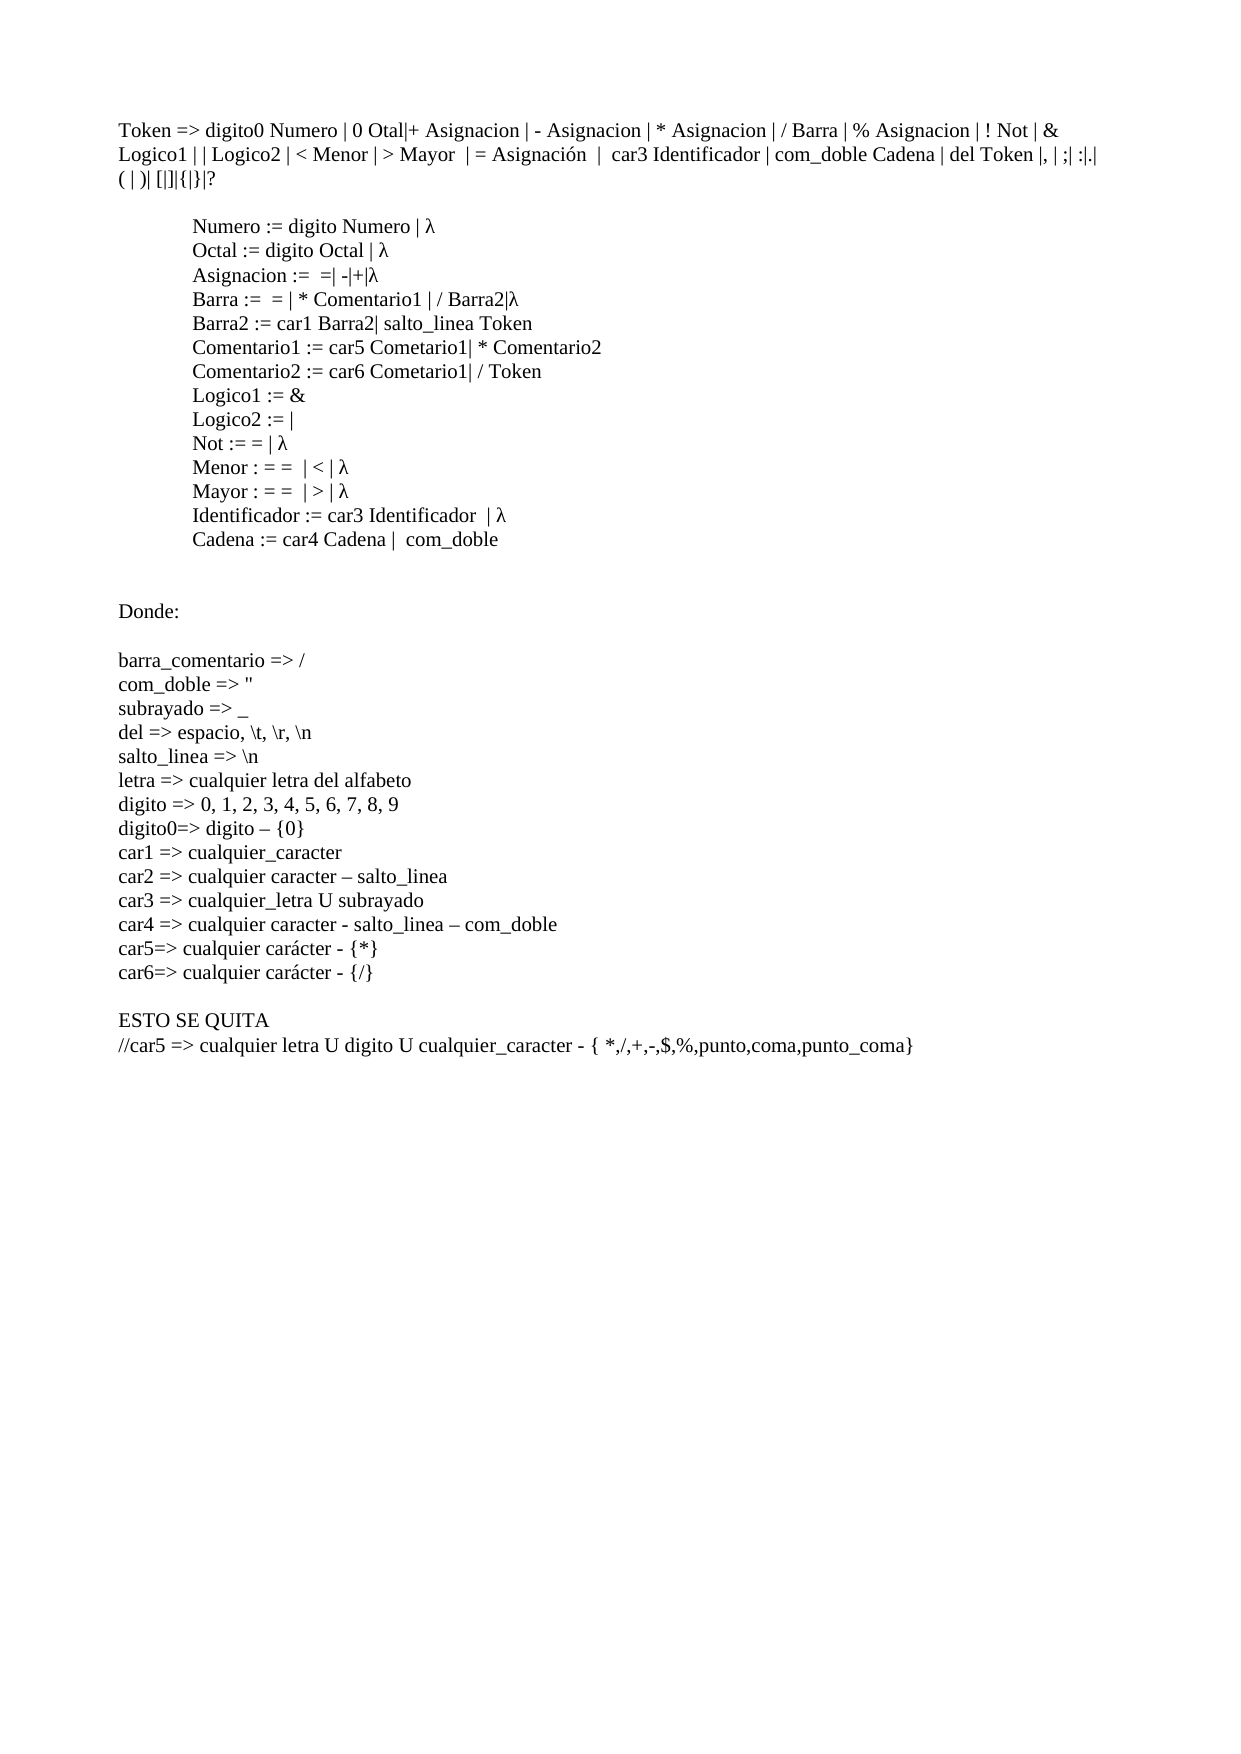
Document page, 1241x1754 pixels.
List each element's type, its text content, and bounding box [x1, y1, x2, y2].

text barra_comentario => / [118, 647, 1122, 672]
text Donde: [118, 599, 1122, 623]
text com_doble => " [118, 672, 1122, 696]
text Asignacion := =| -|+|λ [118, 262, 1122, 287]
text Logico2 := | [118, 407, 1122, 431]
text subrayado => _ [118, 696, 1122, 720]
text digito0=> digito – {0} [118, 816, 1122, 840]
text ESTO SE QUITA [118, 1008, 1122, 1032]
text car2 => cualquier caracter – salto_linea [118, 864, 1122, 888]
text del => espacio, \t, \r, \n [118, 720, 1122, 744]
text car1 => cualquier_caracter [118, 840, 1122, 864]
text Menor : = = | < | λ [118, 455, 1122, 479]
text car4 => cualquier caracter - salto_linea – com_doble [118, 912, 1122, 936]
text Mayor : = = | > | λ [118, 479, 1122, 503]
text //car5 => cualquier letra U digito U cualquier_caracter - { *,/,+,-,$,%,punto,coma,punto_coma} [118, 1032, 1122, 1057]
text Barra2 := car1 Barra2| salto_linea Token [118, 311, 1122, 335]
text Barra := = | * Comentario1 | / Barra2|λ [118, 287, 1122, 311]
text Logico1 := & [118, 383, 1122, 407]
text letra => cualquier letra del alfabeto [118, 768, 1122, 792]
text Not := = | λ [118, 431, 1122, 455]
text car6=> cualquier carácter - {/} [118, 960, 1122, 984]
text salto_linea => \n [118, 744, 1122, 768]
text car5=> cualquier carácter - {*} [118, 936, 1122, 960]
text Octal := digito Octal | λ [118, 238, 1122, 262]
text Cadena := car4 Cadena | com_doble [118, 527, 1122, 551]
text digito => 0, 1, 2, 3, 4, 5, 6, 7, 8, 9 [118, 792, 1122, 816]
text Token => digito0 Numero | 0 Otal|+ Asignacion | - Asignacion | * Asignacion | / Barra | % Asignacion | ! Not | & Logico1 | | Logico2 | < Menor | > Mayor | = Asignación | car3 Identificador | com_doble Cadena | del Token |, | ;| :|.|( | )| [|]|{|}|? [118, 118, 1122, 190]
text Comentario1 := car5 Cometario1| * Comentario2 [118, 335, 1122, 359]
text Identificador := car3 Identificador | λ [118, 503, 1122, 527]
text Numero := digito Numero | λ [118, 214, 1122, 238]
text Comentario2 := car6 Cometario1| / Token [118, 359, 1122, 383]
text car3 => cualquier_letra U subrayado [118, 888, 1122, 912]
